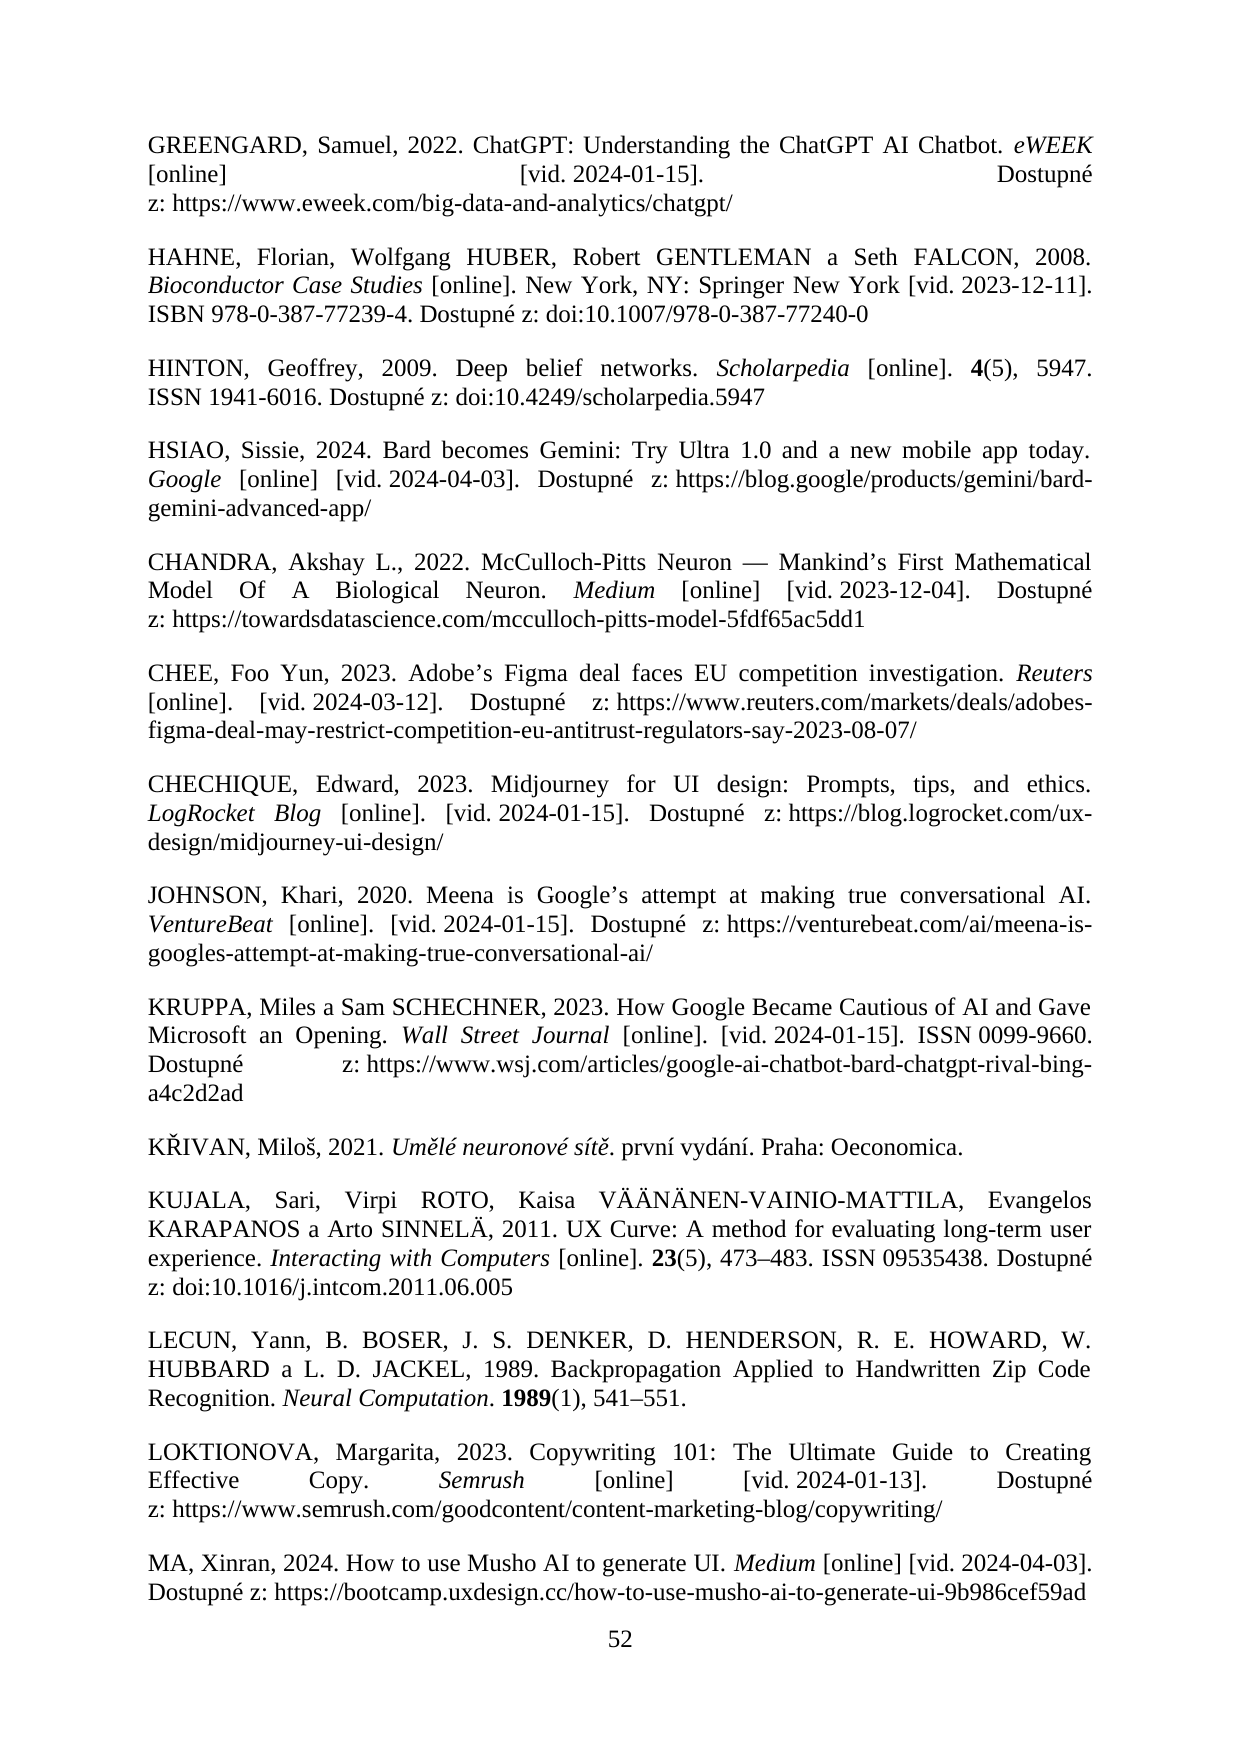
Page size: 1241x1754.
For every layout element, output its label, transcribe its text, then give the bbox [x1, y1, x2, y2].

text HAHNE, Florian, Wolfgang HUBER, Robert GENTLEMAN a Seth FALCON, 2008. Bioconductor Case Studies [online]. New York, NY: Springer New York [vid. 2023-12-11]. ISBN 978-0-387-77239-4. Dostupné z: doi:10.1007/978-0-387-77240-0 [148, 242, 1092, 328]
text CHANDRA, Akshay L., 2022. McCulloch-Pitts Neuron — Mankind’s First Mathematical Model Of A Biological Neuron. Medium [online] [vid. 2023-12-04]. Dostupné z: https://towardsdatascience.com/mcculloch-pitts-model-5fdf65ac5dd1 [148, 547, 1092, 633]
text HINTON, Geoffrey, 2009. Deep belief networks. Scholarpedia [online]. 4(5), 5947. ISSN 1941-6016. Dostupné z: doi:10.4249/scholarpedia.5947 [148, 353, 1092, 410]
text KŘIVAN, Miloš, 2021. Umělé neuronové sítě. první vydání. Praha: Oeconomica. [148, 1132, 1092, 1160]
text MA, Xinran, 2024. How to use Musho AI to generate UI. Medium [online] [vid. 2024-04-03]. Dostupné z: https://bootcamp.uxdesign.cc/how-to-use-musho-ai-to-generate-ui-9b986cef59ad [148, 1548, 1092, 1605]
text CHECHIQUE, Edward, 2023. Midjourney for UI design: Prompts, tips, and ethics. LogRocket Blog [online]. [vid. 2024-01-15]. Dostupné z: https://blog.logrocket.com/ux-design/midjourney-ui-design/ [148, 769, 1092, 855]
text HSIAO, Sissie, 2024. Bard becomes Gemini: Try Ultra 1.0 and a new mobile app today. Google [online] [vid. 2024-04-03]. Dostupné z: https://blog.google/products/gemini/bard-gemini-advanced-app/ [148, 435, 1092, 522]
text LOKTIONOVA, Margarita, 2023. Copywriting 101: The Ultimate Guide to Creating Effective Copy. Semrush [online] [vid. 2024-01-13]. Dostupné z: https://www.semrush.com/goodcontent/content-marketing-blog/copywriting/ [148, 1437, 1092, 1523]
text GREENGARD, Samuel, 2022. ChatGPT: Understanding the ChatGPT AI Chatbot. eWEEK [online] [vid. 2024-01-15]. Dostupné z: https://www.eweek.com/big-data-and-analytics/chatgpt/ [148, 130, 1092, 217]
text JOHNSON, Khari, 2020. Meena is Google’s attempt at making true conversational AI. VentureBeat [online]. [vid. 2024-01-15]. Dostupné z: https://venturebeat.com/ai/meena-is-googles-attempt-at-making-true-conversational-ai/ [148, 880, 1092, 967]
text LECUN, Yann, B. BOSER, J. S. DENKER, D. HENDERSON, R. E. HOWARD, W. HUBBARD a L. D. JACKEL, 1989. Backpropagation Applied to Handwritten Zip Code Recognition. Neural Computation. 1989(1), 541–551. [148, 1325, 1092, 1412]
text CHEE, Foo Yun, 2023. Adobe’s Figma deal faces EU competition investigation. Reuters [online]. [vid. 2024-03-12]. Dostupné z: https://www.reuters.com/markets/deals/adobes-figma-deal-may-restrict-competition-eu-antitrust-regulators-say-2023-08-07/ [148, 658, 1092, 744]
text KUJALA, Sari, Virpi ROTO, Kaisa VÄÄNÄNEN-VAINIO-MATTILA, Evangelos KARAPANOS a Arto SINNELÄ, 2011. UX Curve: A method for evaluating long-term user experience. Interacting with Computers [online]. 23(5), 473–483. ISSN 09535438. Dostupné z: doi:10.1016/j.intcom.2011.06.005 [148, 1185, 1092, 1300]
text KRUPPA, Miles a Sam SCHECHNER, 2023. How Google Became Cautious of AI and Gave Microsoft an Opening. Wall Street Journal [online]. [vid. 2024-01-15]. ISSN 0099-9660. Dostupné z: https://www.wsj.com/articles/google-ai-chatbot-bard-chatgpt-rival-bing-a4c2d2ad [148, 992, 1092, 1107]
